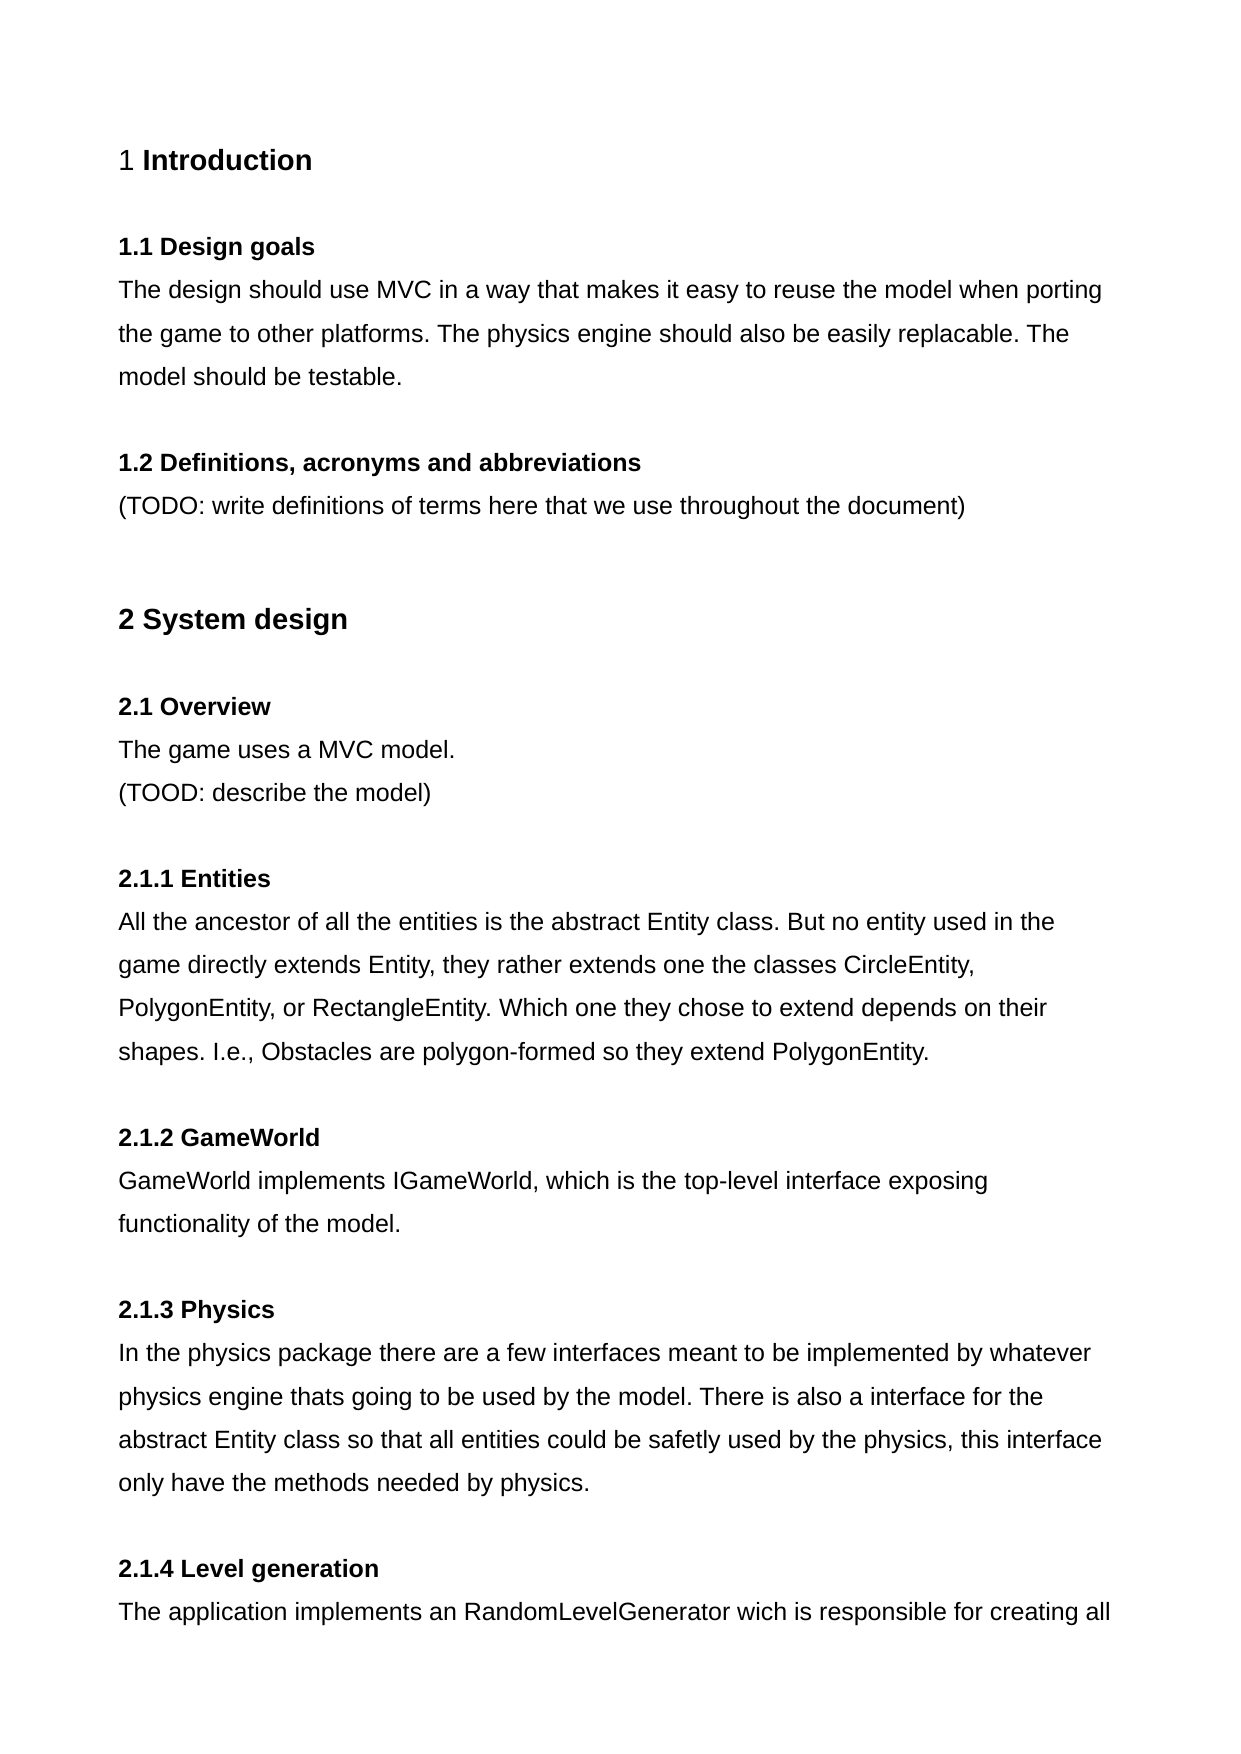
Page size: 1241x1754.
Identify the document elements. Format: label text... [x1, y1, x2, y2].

subtitle 1 Introduction [118, 143, 1122, 177]
text The game uses a MVC model. [118, 734, 1122, 763]
text (TOOD: describe the model) [118, 778, 1122, 806]
text The design should use MVC in a way that makes it easy to reuse the model when porting the game to other platforms. The physics engine should also be easily replacable. The model should be testable. [118, 275, 1122, 390]
subtitle 2 System design [118, 602, 1122, 636]
text (TODO: write definitions of terms here that we use throughout the document) [118, 491, 1122, 520]
text In the physics package there are a few interfaces meant to be implemented by whatever physics engine thats going to be used by the model. There is also a interface for the abstract Entity class so that all entities could be safetly used by the physics, this interface only have the methods needed by physics. [118, 1338, 1122, 1496]
text 1.1 Design goals [118, 232, 1122, 261]
text 2.1.2 GameWorld [118, 1123, 1122, 1151]
text 2.1 Overview [118, 691, 1122, 720]
text All the ancestor of all the entities is the abstract Entity class. But no entity used in the game directly extends Entity, they rather extends one the classes CircleEntity, PolygonEntity, or RectangleEntity. Which one they chose to extend depends on their shapes. I.e., Obstacles are polygon-formed so they extend PolygonEntity. [118, 907, 1122, 1065]
text GameWorld implements IGameWorld, which is the top-level interface exposing functionality of the model. [118, 1166, 1122, 1238]
text 1.2 Definitions, acronyms and abbreviations [118, 448, 1122, 477]
text The application implements an RandomLevelGenerator wich is responsible for creating all [118, 1597, 1122, 1626]
text 2.1.3 Physics [118, 1295, 1122, 1324]
text 2.1.1 Entities [118, 864, 1122, 893]
text 2.1.4 Level generation [118, 1554, 1122, 1583]
